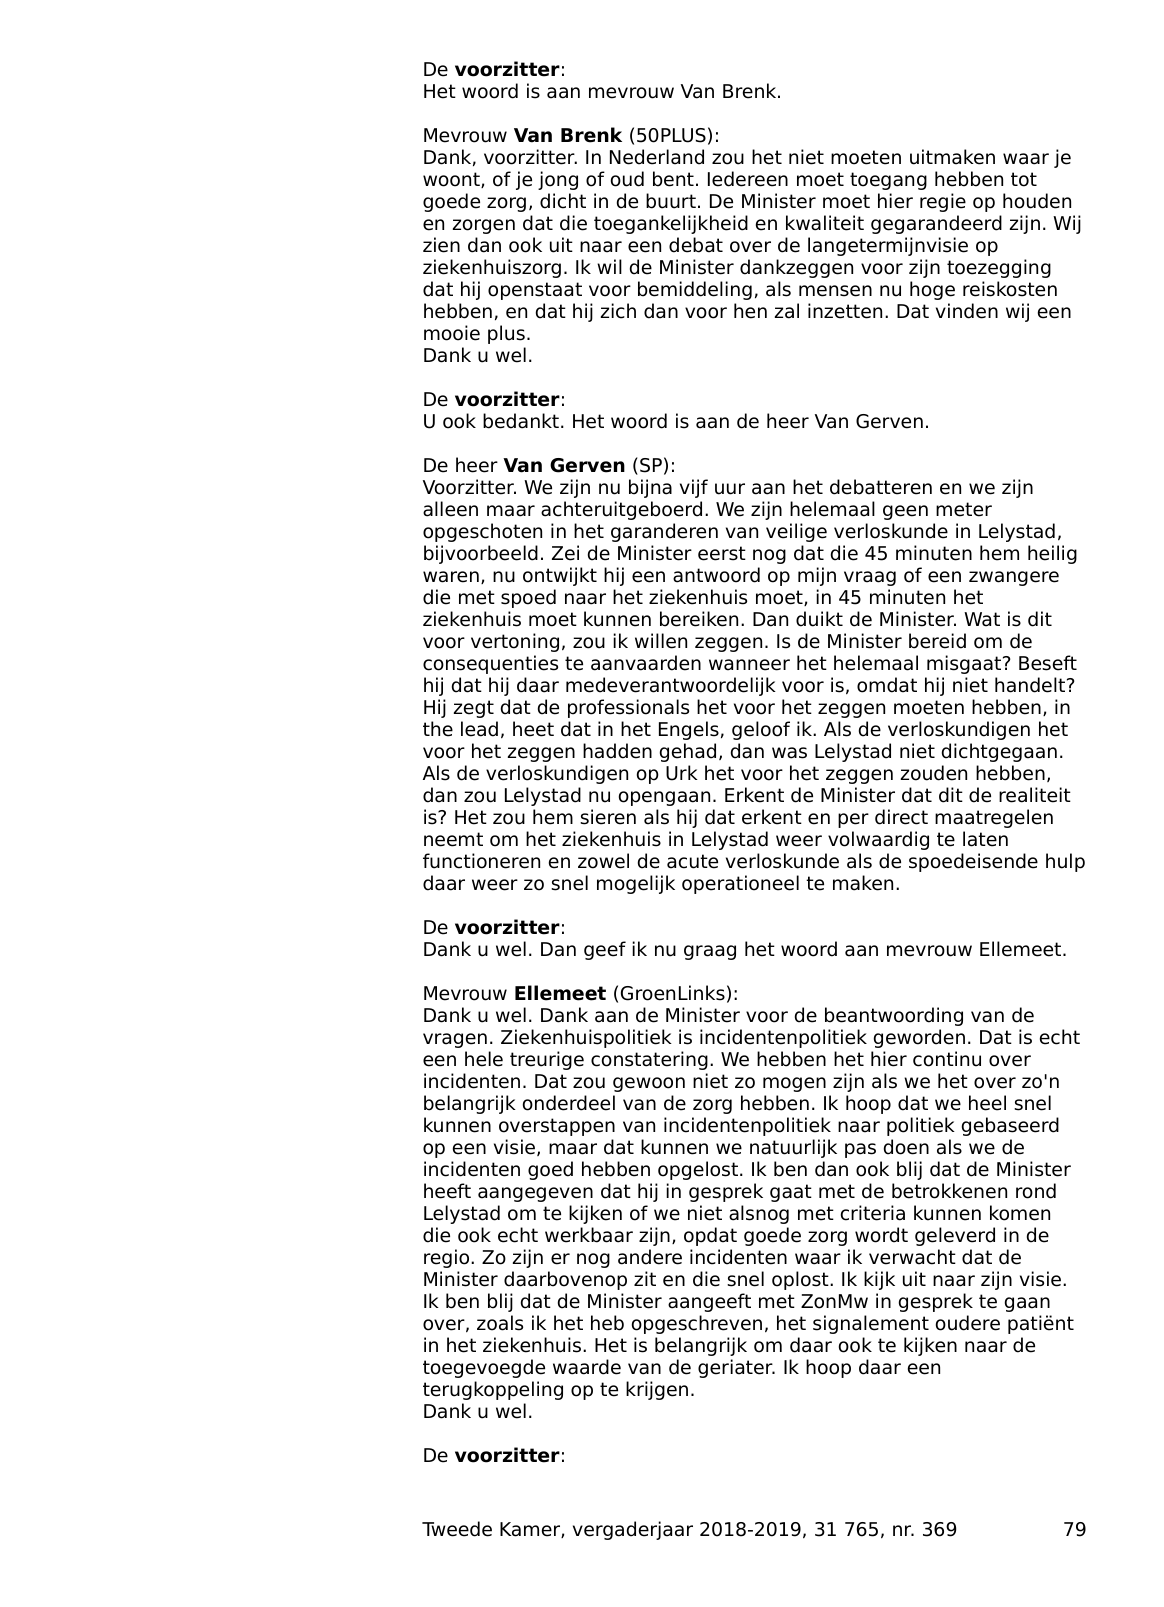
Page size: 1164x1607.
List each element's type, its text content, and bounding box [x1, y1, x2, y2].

text De voorzitter: [422, 1445, 1087, 1467]
text Dank, voorzitter. In Nederland zou het niet moeten uitmaken waar je woont, of je jong of oud bent. Iedereen moet toegang hebben tot goede zorg, dicht in de buurt. De Minister moet hier regie op houden en zorgen dat die toegankelijkheid en kwaliteit gegarandeerd zijn. Wij zien dan ook uit naar een debat over de langetermijnvisie op ziekenhuiszorg. Ik wil de Minister dankzeggen voor zijn toezegging dat hij openstaat voor bemiddeling, als mensen nu hoge reiskosten hebben, en dat hij zich dan voor hen zal inzetten. Dat vinden wij een mooie plus. [422, 147, 1087, 345]
text De voorzitter: [422, 59, 1087, 81]
text Dank u wel. [422, 345, 1087, 367]
text Ik ben blij dat de Minister aangeeft met ZonMw in gesprek te gaan over, zoals ik het heb opgeschreven, het signalement oudere patiënt in het ziekenhuis. Het is belangrijk om daar ook te kijken naar de toegevoegde waarde van de geriater. Ik hoop daar een terugkoppeling op te krijgen. [422, 1291, 1087, 1401]
text De voorzitter: [422, 917, 1087, 939]
text Voorzitter. We zijn nu bijna vijf uur aan het debatteren en we zijn alleen maar achteruitgeboerd. We zijn helemaal geen meter opgeschoten in het garanderen van veilige verloskunde in Lelystad, bijvoorbeeld. Zei de Minister eerst nog dat die 45 minuten hem heilig waren, nu ontwijkt hij een antwoord op mijn vraag of een zwangere die met spoed naar het ziekenhuis moet, in 45 minuten het ziekenhuis moet kunnen bereiken. Dan duikt de Minister. Wat is dit voor vertoning, zou ik willen zeggen. Is de Minister bereid om de consequenties te aanvaarden wanneer het helemaal misgaat? Beseft hij dat hij daar medeverantwoordelijk voor is, omdat hij niet handelt? Hij zegt dat de professionals het voor het zeggen moeten hebben, in the lead, heet dat in het Engels, geloof ik. Als de verloskundigen het voor het zeggen hadden gehad, dan was Lelystad niet dichtgegaan. Als de verloskundigen op Urk het voor het zeggen zouden hebben, dan zou Lelystad nu opengaan. Erkent de Minister dat dit de realiteit is? Het zou hem sieren als hij dat erkent en per direct maatregelen neemt om het ziekenhuis in Lelystad weer volwaardig te laten functioneren en zowel de acute verloskunde als de spoedeisende hulp daar weer zo snel mogelijk operationeel te maken. [422, 477, 1087, 895]
text De voorzitter: [422, 389, 1087, 411]
text De heer Van Gerven (SP): [422, 455, 1087, 477]
text Mevrouw Van Brenk (50PLUS): [422, 125, 1087, 147]
text Mevrouw Ellemeet (GroenLinks): [422, 983, 1087, 1005]
text Dank u wel. Dank aan de Minister voor de beantwoording van de vragen. Ziekenhuispolitiek is incidentenpolitiek geworden. Dat is echt een hele treurige constatering. We hebben het hier continu over incidenten. Dat zou gewoon niet zo mogen zijn als we het over zo'n belangrijk onderdeel van de zorg hebben. Ik hoop dat we heel snel kunnen overstappen van incidentenpolitiek naar politiek gebaseerd op een visie, maar dat kunnen we natuurlijk pas doen als we de incidenten goed hebben opgelost. Ik ben dan ook blij dat de Minister heeft aangegeven dat hij in gesprek gaat met de betrokkenen rond Lelystad om te kijken of we niet alsnog met criteria kunnen komen die ook echt werkbaar zijn, opdat goede zorg wordt geleverd in de regio. Zo zijn er nog andere incidenten waar ik verwacht dat de Minister daarbovenop zit en die snel oplost. Ik kijk uit naar zijn visie. [422, 1005, 1087, 1291]
text Dank u wel. Dan geef ik nu graag het woord aan mevrouw Ellemeet. [422, 939, 1087, 961]
text Het woord is aan mevrouw Van Brenk. [422, 81, 1087, 103]
text Dank u wel. [422, 1401, 1087, 1423]
text U ook bedankt. Het woord is aan de heer Van Gerven. [422, 411, 1087, 433]
